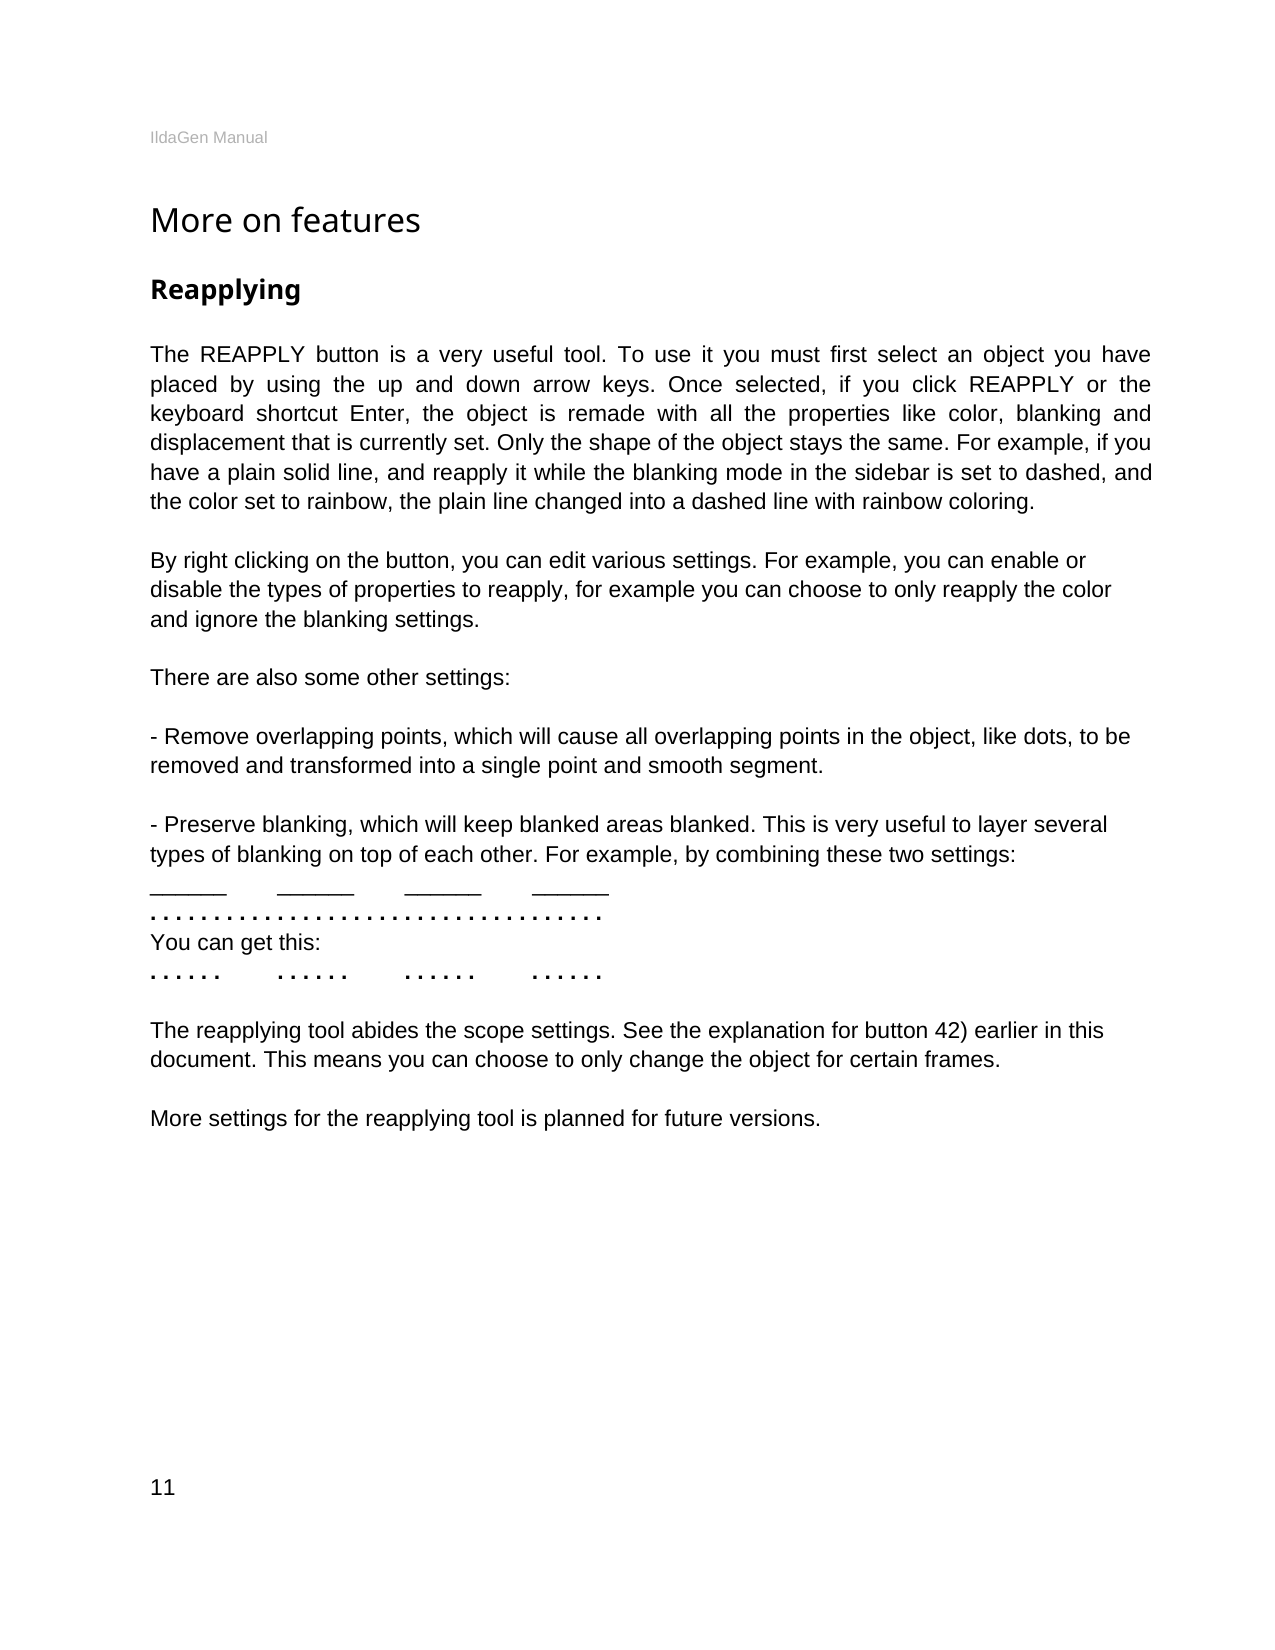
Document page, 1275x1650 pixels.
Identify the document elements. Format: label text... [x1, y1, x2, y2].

text There are also some other settings: [150, 665, 1153, 691]
text - Preserve blanking, which will keep blanked areas blanked. This is very useful to layer several types of blanking on top of each other. For example, by combining these two settings: [150, 812, 1153, 867]
text You can get this: [150, 929, 1153, 955]
text The REAPPLY button is a very useful tool. To use it you must first select an object you have placed by using the up and down arrow keys. Once selected, if you click REAPPLY or the keyboard shortcut Enter, the object is remade with all the properties like color, blanking and displacement that is currently set. Only the shape of the object stays the same. For example, if you have a plain solid line, and reapply it while the blanking mode in the sidebar is set to dashed, and the color set to rainbow, the plain line changed into a dashed line with rainbow coloring. [150, 342, 1153, 514]
text . . . . . . . . . . . . . . . . . . . . . . . . [150, 959, 1153, 984]
subtitle Reapplying [150, 270, 1153, 307]
text More settings for the reapplying tool is planned for future versions. [150, 1106, 1153, 1131]
text . . . . . . . . . . . . . . . . . . . . . . . . . . . . . . . . . . . . [150, 900, 1153, 926]
text The reapplying tool abides the scope settings. See the explanation for button 42) earlier in this document. This means you can choose to only change the object for certain frames. [150, 1017, 1153, 1072]
text ______ ______ ______ ______ [150, 871, 1153, 896]
text By right clicking on the button, you can edit various settings. For example, you can enable or disable the types of properties to reapply, for example you can choose to only reapply the color and ignore the blanking settings. [150, 547, 1153, 632]
text - Remove overlapping points, which will cause all overlapping points in the object, like dots, to be removed and transformed into a single point and smooth segment. [150, 724, 1153, 779]
subtitle More on features [150, 197, 1153, 242]
